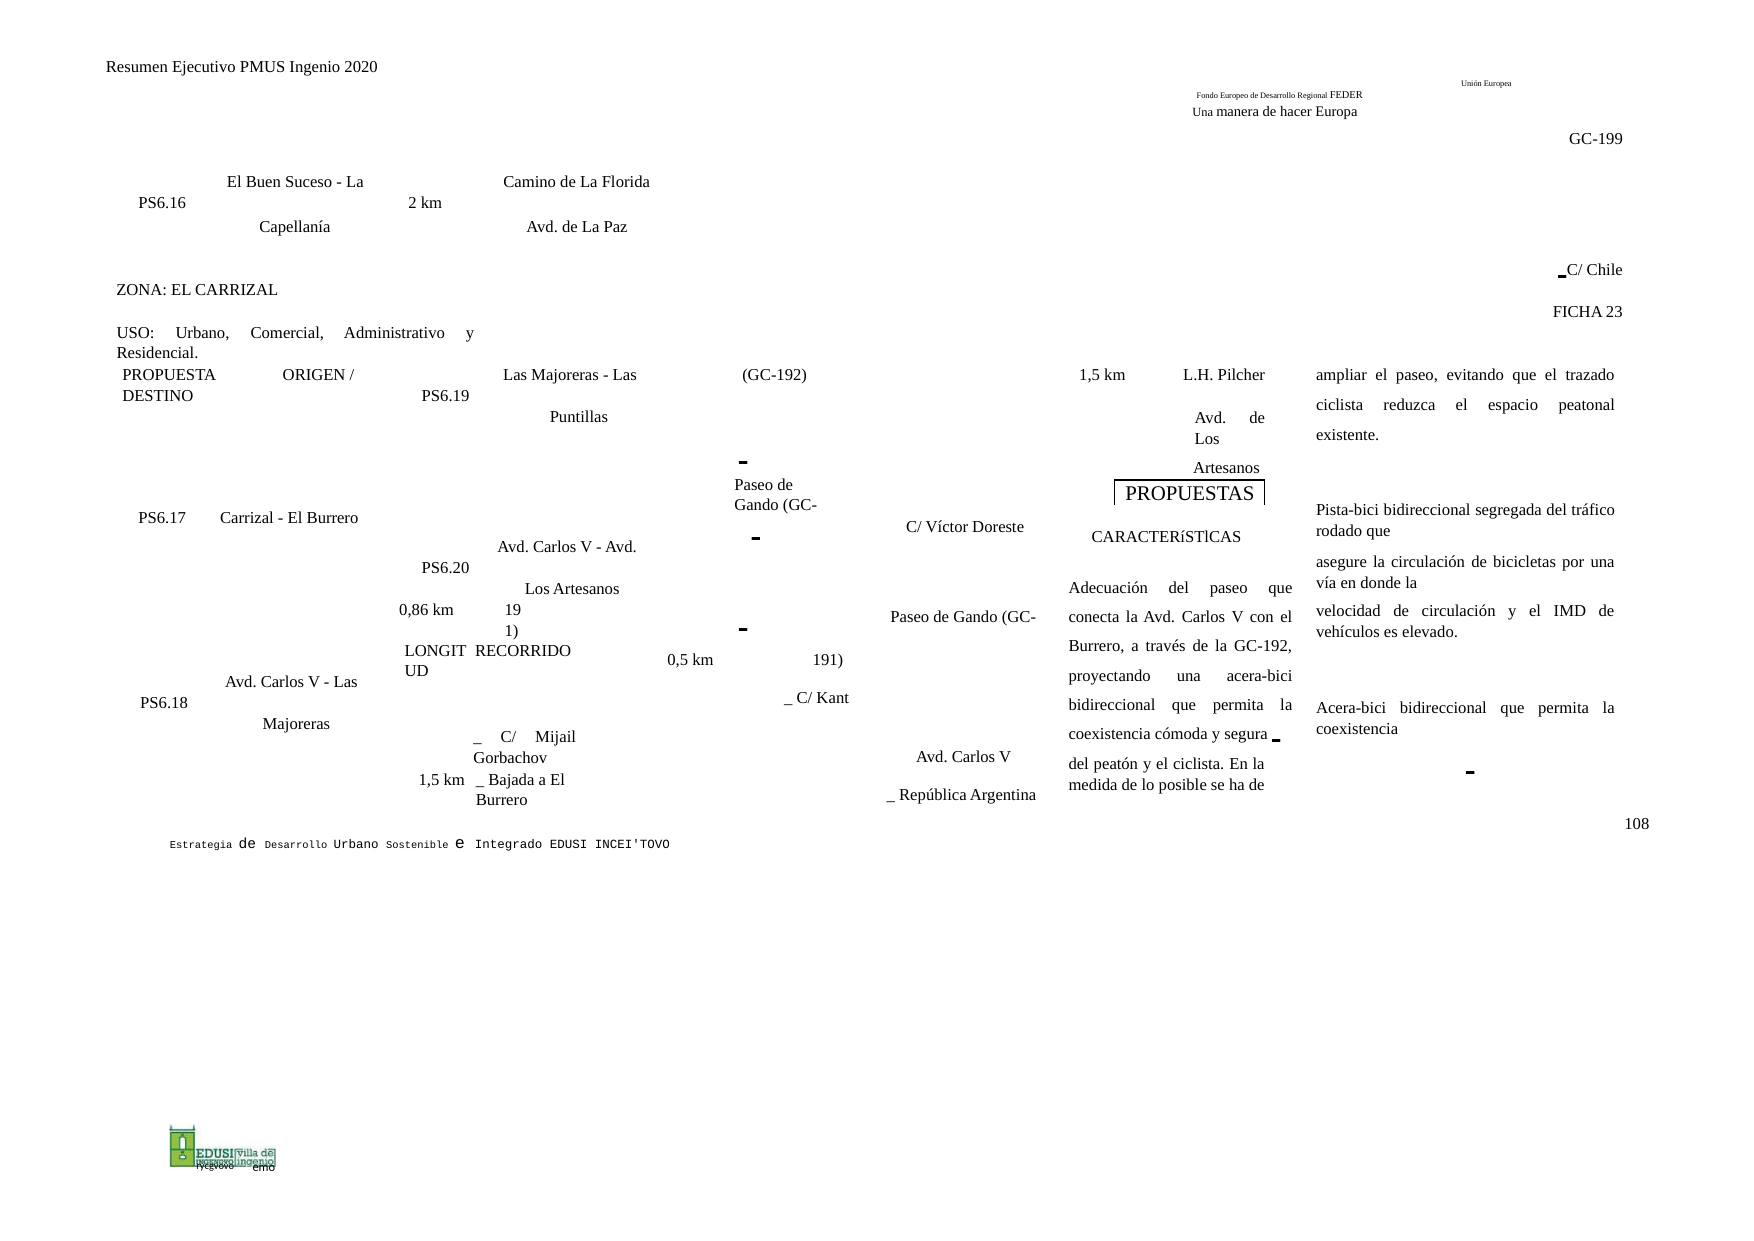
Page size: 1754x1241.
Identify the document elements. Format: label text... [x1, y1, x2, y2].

text PS6.19 [421, 386, 637, 405]
table_cell (GC-192) Paseo de Gando (GC- [724, 365, 828, 516]
text PROPUESTA ORIGEN / DESTINO [122, 365, 358, 405]
text 1,5 km L.H. Pilcher [1067, 365, 1265, 384]
table_cell [656, 365, 724, 516]
text C/ Víctor Doreste [655, 516, 1024, 536]
text velocidad de circulación y el IMD de vehículos es elevado. [1316, 601, 1615, 641]
text Paseo de Gando (GC- [655, 607, 1036, 626]
table_cell 1,5 km [404, 769, 472, 814]
text USO: Urbano, Comercial, Administrativo y Residencial. [116, 322, 474, 362]
text CARACTERíSTlCAS [1067, 527, 1266, 546]
table_header 191) [497, 600, 524, 641]
text PS6.20 [421, 558, 637, 577]
text _ C/ Kant [784, 688, 1037, 707]
table_cell RECORRIDO _ C/ Mijail Gorbachov [472, 641, 576, 769]
text Las Majoreras - Las [403, 365, 636, 384]
table_cell [399, 641, 404, 769]
text Acera-bici bidireccional que permita la coexistencia [1316, 698, 1615, 738]
text C/ Chile [114, 259, 1622, 278]
text Majoreras [262, 714, 358, 733]
text Adecuación del paseo que conecta la Avd. Carlos V con el Burrero, a través de la GC-192, proyectando una acera-bici bidireccional que permita la coexistencia cómoda y segura [1068, 578, 1290, 743]
table_cell [651, 365, 656, 516]
table_cell [399, 769, 404, 814]
text Artesanos [1193, 458, 1265, 477]
text asegure la circulación de bicicletas por una vía en donde la [1316, 552, 1615, 592]
text Avd. de Los [1194, 408, 1265, 448]
text _ República Argentina [655, 785, 1036, 804]
table_cell LONGITUD [404, 641, 472, 769]
text Los Artesanos [403, 579, 619, 598]
text Avd. Carlos V - Las [122, 672, 357, 691]
text PS6.18 [140, 693, 358, 712]
table_cell _ Bajada a El Burrero [472, 769, 576, 814]
text Puntillas [549, 407, 637, 426]
text FICHA 23 [114, 302, 1622, 321]
text Pista-bici bidireccional segregada del tráfico rodado que [1316, 500, 1615, 540]
text Avd. Carlos V [655, 746, 1011, 766]
text PS6.16 2 km [114, 193, 1623, 212]
subtitle PROPUESTAS [1115, 481, 1264, 505]
table_header [524, 600, 576, 641]
text GC-199 [114, 129, 1622, 148]
text El Buen Suceso - La Camino de La Florida [114, 172, 1623, 191]
text 0,5 km 191) [655, 650, 1037, 669]
table_header 0,86 km [399, 600, 497, 641]
text Capellanía Avd. de La Paz [114, 217, 1623, 236]
text ampliar el paseo, evitando que el trazado ciclista reduzca el espacio peatonal existente. [1316, 365, 1615, 444]
text del peatón y el ciclista. En la medida de lo posible se ha de [1068, 754, 1265, 794]
text Avd. Carlos V - Avd. [403, 537, 636, 556]
text PS6.17 Carrizal - El Burrero [122, 508, 358, 527]
text ZONA: EL CARRIZAL [116, 280, 1623, 299]
